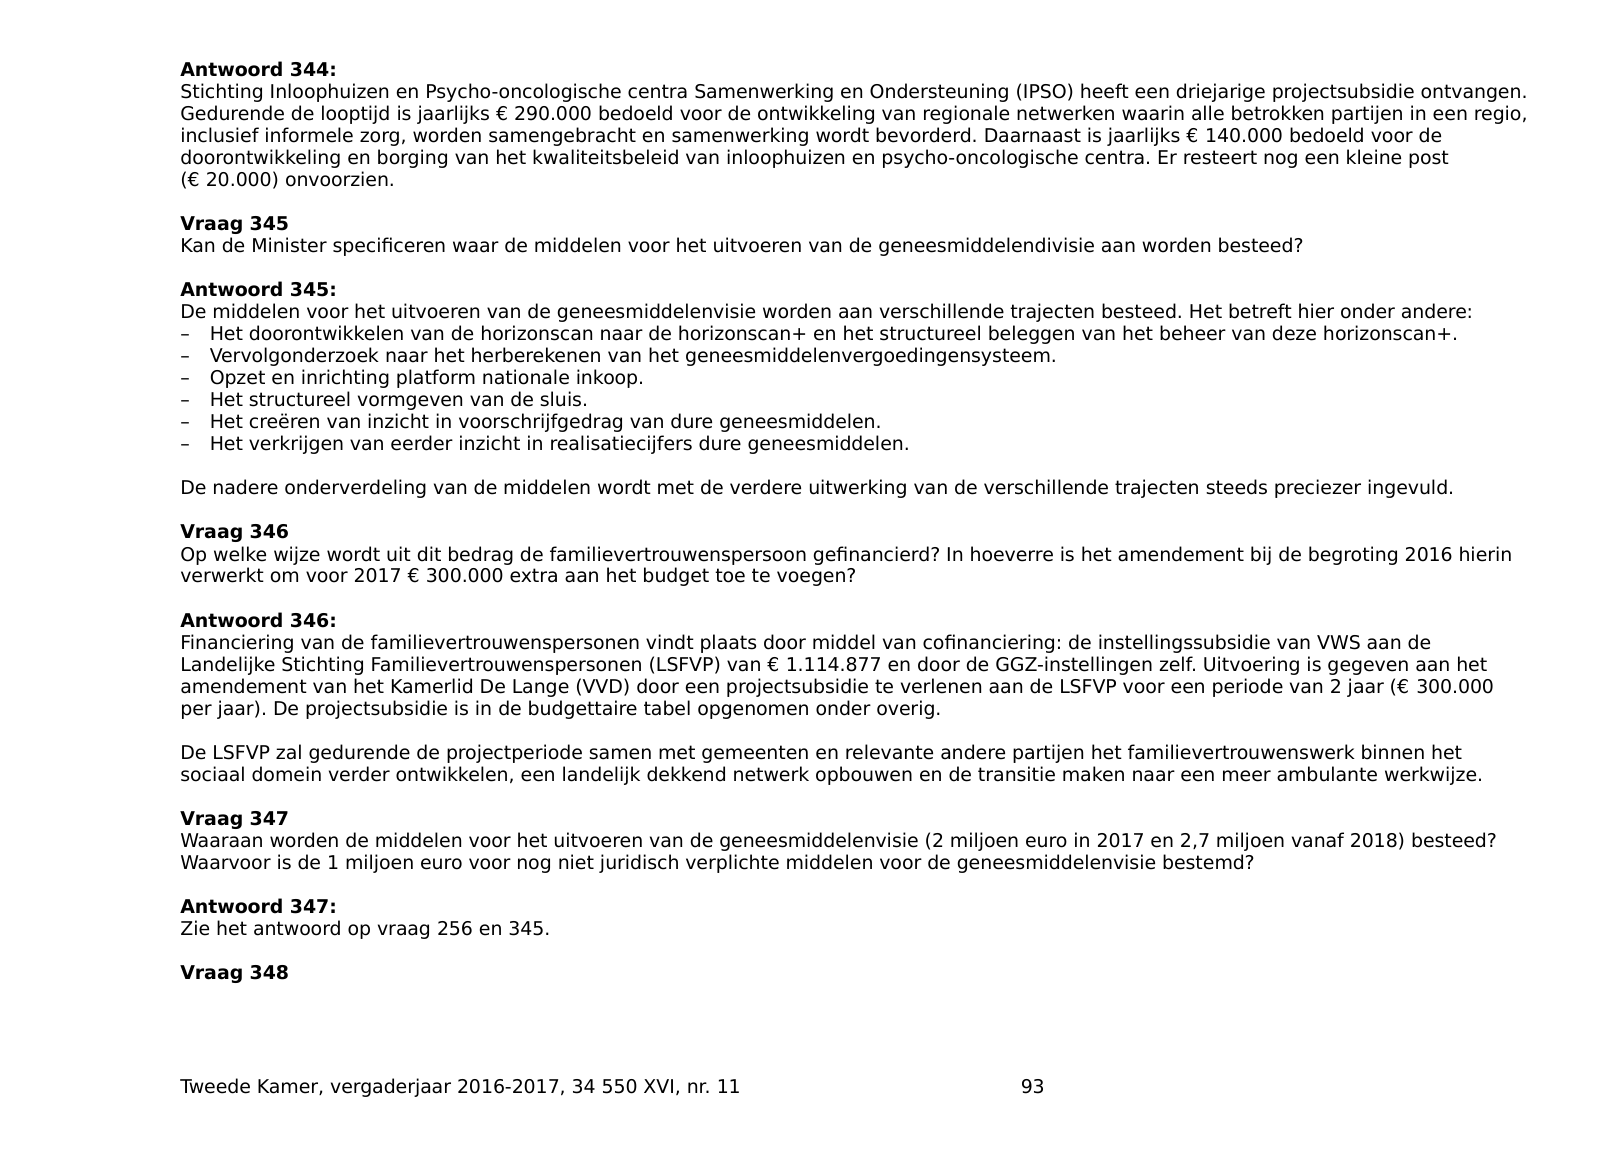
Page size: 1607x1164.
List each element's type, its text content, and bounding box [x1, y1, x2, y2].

text De nadere onderverdeling van de middelen wordt met de verdere uitwerking van de verschillende trajecten steeds preciezer ingevuld. [180, 477, 1529, 499]
text Vraag 348 [180, 962, 1529, 984]
text Antwoord 345: [180, 279, 1529, 301]
text – Opzet en inrichting platform nationale inkoop. [180, 367, 1529, 389]
text – Het verkrijgen van eerder inzicht in realisatiecijfers dure geneesmiddelen. [180, 433, 1529, 455]
text – Vervolgonderzoek naar het herberekenen van het geneesmiddelenvergoedingensysteem. [180, 345, 1529, 367]
text Vraag 347 [180, 808, 1529, 830]
text – Het structureel vormgeven van de sluis. [180, 389, 1529, 411]
text Vraag 346 [180, 521, 1529, 543]
text De LSFVP zal gedurende de projectperiode samen met gemeenten en relevante andere partijen het familievertrouwenswerk binnen het sociaal domein verder ontwikkelen, een landelijk dekkend netwerk opbouwen en de transitie maken naar een meer ambulante werkwijze. [180, 742, 1529, 786]
text Antwoord 346: [180, 609, 1529, 632]
text De middelen voor het uitvoeren van de geneesmiddelenvisie worden aan verschillende trajecten besteed. Het betreft hier onder andere: [180, 301, 1529, 323]
text Financiering van de familievertrouwenspersonen vindt plaats door middel van cofinanciering: de instellingssubsidie van VWS aan de Landelijke Stichting Familievertrouwenspersonen (LSFVP) van € 1.114.877 en door de GGZ-instellingen zelf. Uitvoering is gegeven aan het amendement van het Kamerlid De Lange (VVD) door een projectsubsidie te verlenen aan de LSFVP voor een periode van 2 jaar (€ 300.000 per jaar). De projectsubsidie is in de budgettaire tabel opgenomen onder overig. [180, 632, 1529, 719]
text Vraag 345 [180, 213, 1529, 235]
text – Het creëren van inzicht in voorschrijfgedrag van dure geneesmiddelen. [180, 411, 1529, 433]
text Waaraan worden de middelen voor het uitvoeren van de geneesmiddelenvisie (2 miljoen euro in 2017 en 2,7 miljoen vanaf 2018) besteed? Waarvoor is de 1 miljoen euro voor nog niet juridisch verplichte middelen voor de geneesmiddelenvisie bestemd? [180, 830, 1529, 874]
text Stichting Inloophuizen en Psycho-oncologische centra Samenwerking en Ondersteuning (IPSO) heeft een driejarige projectsubsidie ontvangen. Gedurende de looptijd is jaarlijks € 290.000 bedoeld voor de ontwikkeling van regionale netwerken waarin alle betrokken partijen in een regio, inclusief informele zorg, worden samengebracht en samenwerking wordt bevorderd. Daarnaast is jaarlijks € 140.000 bedoeld voor de doorontwikkeling en borging van het kwaliteitsbeleid van inloophuizen en psycho-oncologische centra. Er resteert nog een kleine post (€ 20.000) onvoorzien. [180, 81, 1529, 191]
text Op welke wijze wordt uit dit bedrag de familievertrouwenspersoon gefinancierd? In hoeverre is het amendement bij de begroting 2016 hierin verwerkt om voor 2017 € 300.000 extra aan het budget toe te voegen? [180, 543, 1529, 587]
text – Het doorontwikkelen van de horizonscan naar de horizonscan+ en het structureel beleggen van het beheer van deze horizonscan+. [180, 323, 1529, 345]
text Antwoord 347: [180, 896, 1529, 918]
text Antwoord 344: [180, 59, 1529, 81]
text Kan de Minister specificeren waar de middelen voor het uitvoeren van de geneesmiddelendivisie aan worden besteed? [180, 235, 1529, 257]
text Zie het antwoord op vraag 256 en 345. [180, 918, 1529, 940]
